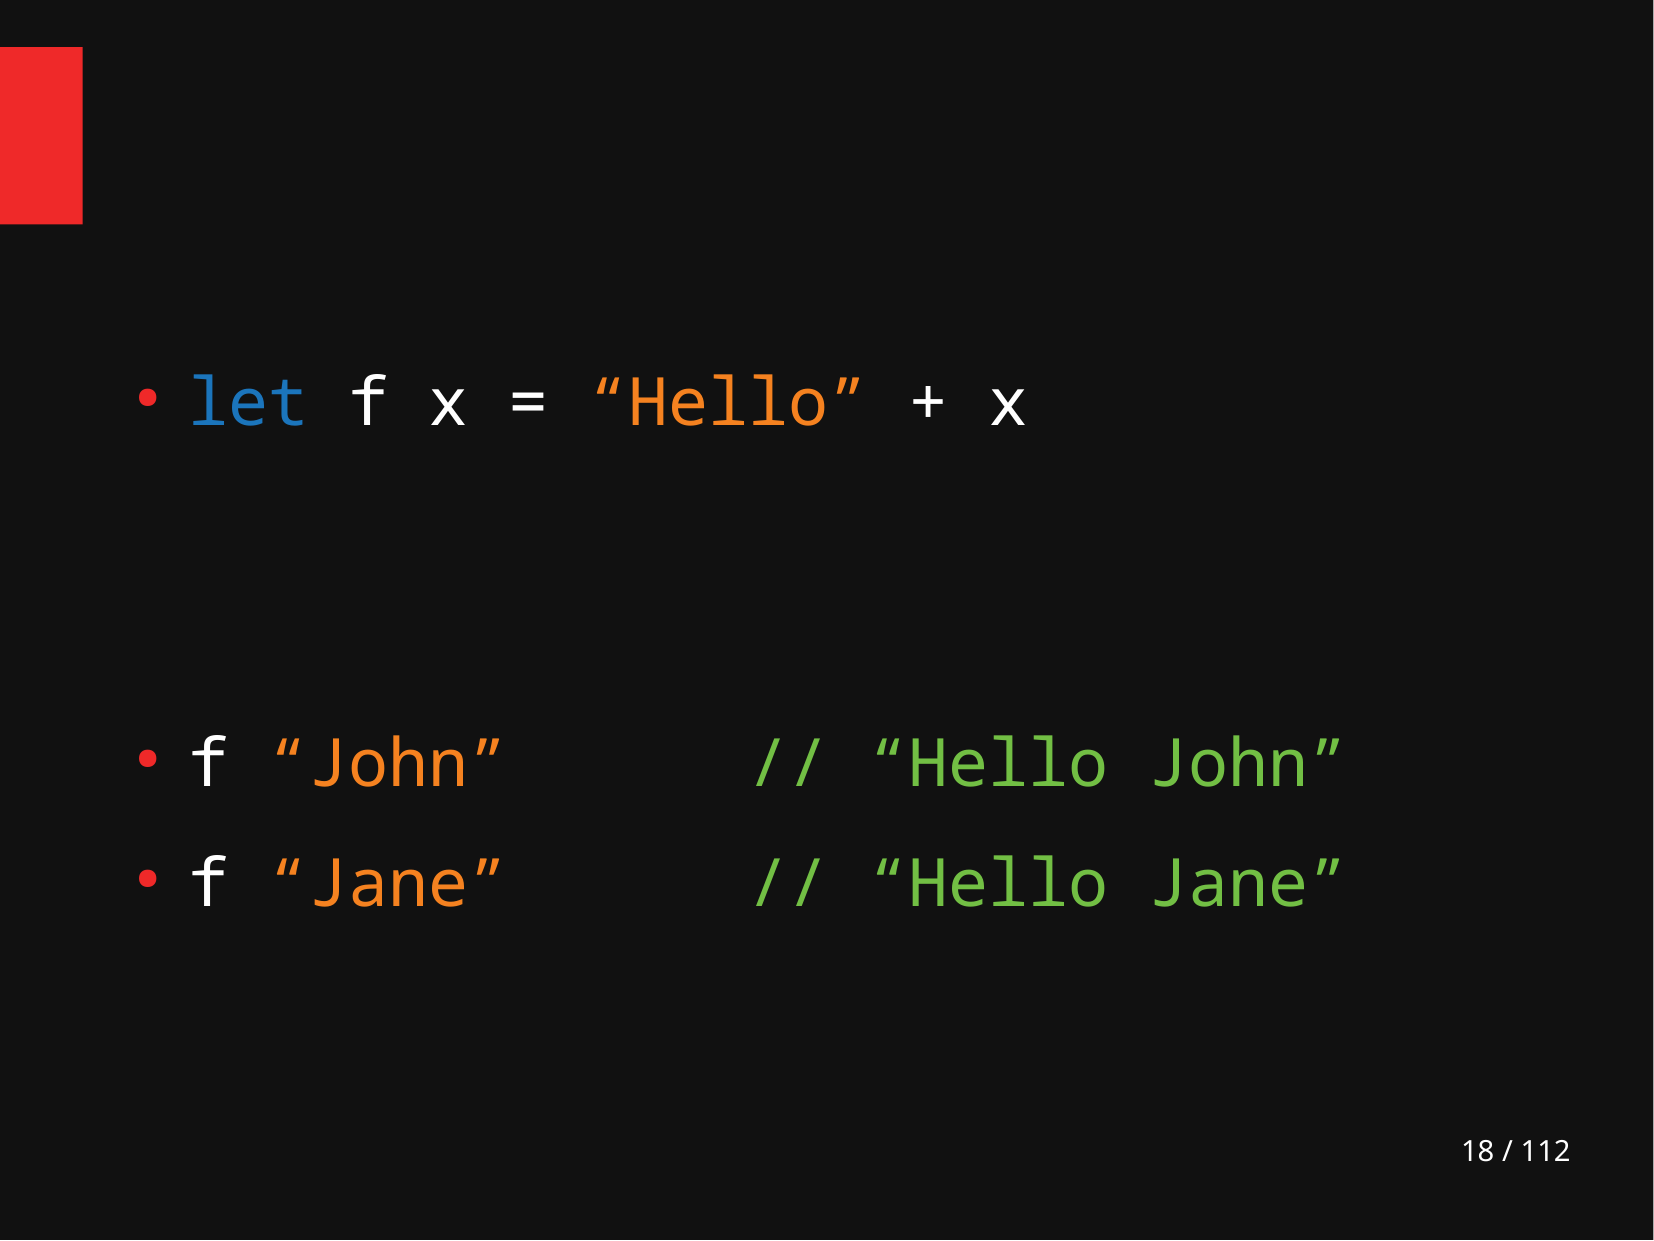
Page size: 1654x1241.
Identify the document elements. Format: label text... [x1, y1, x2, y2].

list let f x = “Hello” + x f “John” // “Hello John” f “Jane” // “Hello Jane” [118, 354, 1536, 1074]
